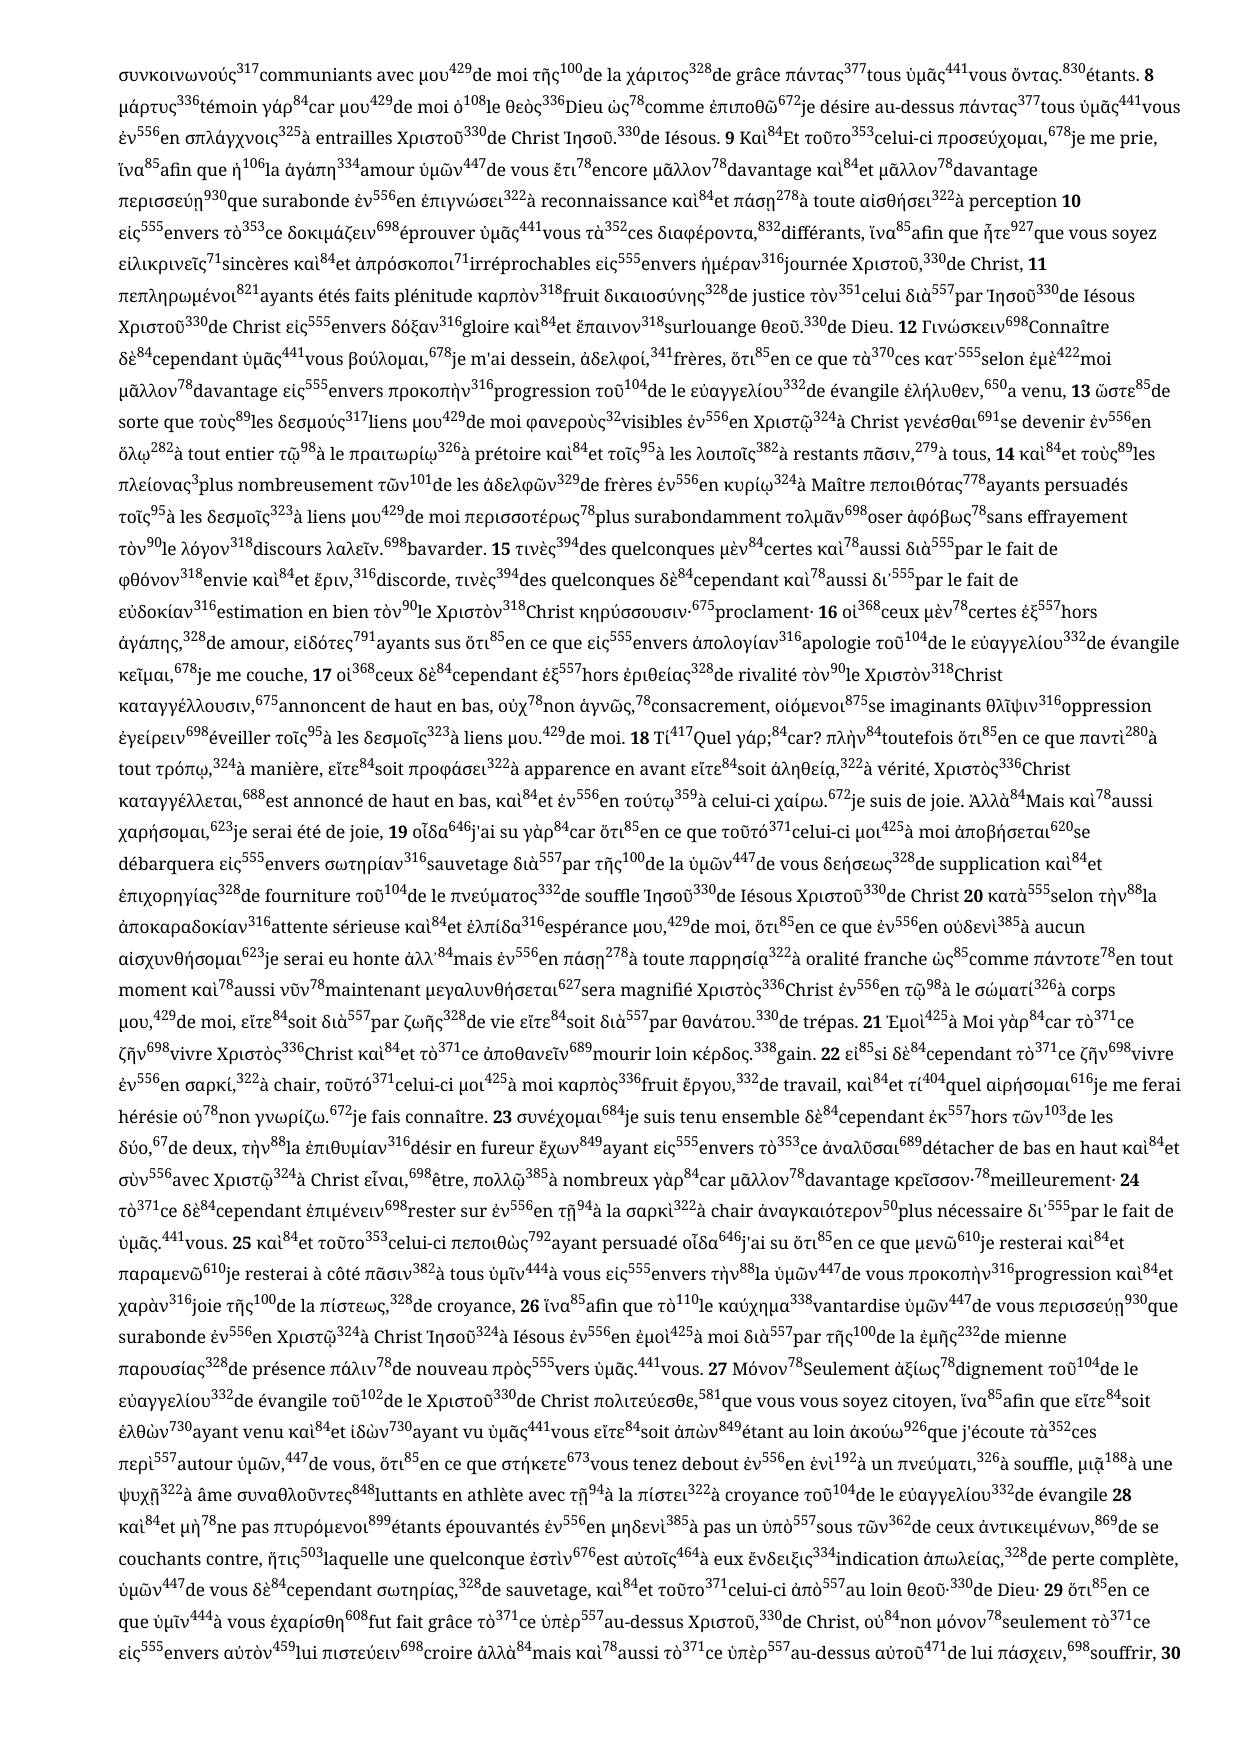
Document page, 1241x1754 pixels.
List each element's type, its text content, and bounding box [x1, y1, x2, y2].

text 1 Παῦλος336Paulus καὶ84et Τιμόθεος336Timotheos δοῦλοι335mâles esclaves Χριστοῦ330de Christ Ἰησοῦ330de Iésous πᾶσιν279à tous τοῖς95à les ἁγίοις59à saints ἐν556en Χριστῷ324à Christ Ἰησοῦ324à Iésous τοῖς356à ceux οὖσιν836à étants ἐν556en Φιλίπποις323à Philippes σὺν556avec ἐπισκόποις323à superviseurs καὶ84et διακόνοις,323à serviteurs, 2 χάρις334grâce ὑμῖν444à vous καὶ84et εἰρήνη334paix ἀπὸ557au loin θεοῦ330de Dieu πατρὸς330de père ἡμῶν428de nous καὶ84et κυρίου330de Maître Ἰησοῦ330de Iésous Χριστοῦ.330de Christ. 3 Εὐχαριστῶ672Je rends grâce τῷ96à le θεῷ324à Dieu μου429de moi ἐπὶ556sur πάσῃ278à toute τῇ94à la μνείᾳ322à mémoration ὑμῶν447de vous 4 πάντοτε78en tout moment ἐν556en πάσῃ278à toute δεήσει322à supplication μου429de moi ὑπὲρ557au-dessus πάντων388de tous ὑμῶν,447de vous, μετὰ557avec χαρᾶς328de joie τὴν88la δέησιν316supplication ποιούμενος,876se faisant, 5 ἐπὶ556sur τῇ94à la κοινωνίᾳ322à communion ὑμῶν447de vous εἰς555envers τὸ92le εὐαγγέλιον320évangile ἀπὸ557au loin τῆς100de la πρώτης214de première ἡμέρας328de journée ἄχρι560jusqu'à l'extrémité τοῦ363de celui νῦν,78maintenant, 6 πεποιθὼς792ayant persuadé αὐτὸ353même τοῦτο,145celui-ci, ὅτι85en ce que ὁ369celui ἐναρξάμενος749se ayant commencé dedans ἐν556en ὑμῖν444à vous ἔργον320travail ἀγαθὸν6bon ἐπιτελέσει614achèvera au-dessus ἄχρι560jusqu'à l'extrémité ἡμέρας328de journée Χριστοῦ330de Christ Ἰησοῦ·330de Iésous· 7 Καθώς78De haut en bas comme ἐστιν676est δίκαιον50juste ἐμοὶ425à moi τοῦτο353celui-ci φρονεῖν698penser ὑπὲρ557au-dessus πάντων388de tous ὑμῶν447de vous διὰ555par le fait de τὸ353ce ἔχειν698avoir με422moi ἐν556en τῇ254à la καρδίᾳ322à coeur ὑμᾶς,441vous, ἔν556en τε84et aussi τοῖς95à les δεσμοῖς323à liens μου429de moi καὶ84et ἐν556en τῇ94à la ἀπολογίᾳ322à apologie καὶ84et βεβαιώσει322à confirmation τοῦ104de le εὐαγγελίου332de évangile συνκοινωνούς317communiants avec μου429de moi τῆς100de la χάριτος328de grâce πάντας377tous ὑμᾶς441vous ὄντας.830étants. 8 μάρτυς336témoin γάρ84car μου429de moi ὁ108le θεὸς336Dieu ὡς78comme ἐπιποθῶ672je désire au-dessus πάντας377tous ὑμᾶς441vous ἐν556en σπλάγχνοις325à entrailles Χριστοῦ330de Christ Ἰησοῦ.330de Iésous. 9 Καὶ84Et τοῦτο353celui-ci προσεύχομαι,678je me prie, ἵνα85afin que ἡ106la ἀγάπη334amour ὑμῶν447de vous ἔτι78encore μᾶλλον78davantage καὶ84et μᾶλλον78davantage περισσεύῃ930que surabonde ἐν556en ἐπιγνώσει322à reconnaissance καὶ84et πάσῃ278à toute αἰσθήσει322à perception 10 εἰς555envers τὸ353ce δοκιμάζειν698éprouver ὑμᾶς441vous τὰ352ces διαφέροντα,832différants, ἵνα85afin que ἦτε927que vous soyez εἰλικρινεῖς71sincères καὶ84et ἀπρόσκοποι71irréprochables εἰς555envers ἡμέραν316journée Χριστοῦ,330de Christ, 11 πεπληρωμένοι821ayants étés faits plénitude καρπὸν318fruit δικαιοσύνης328de justice τὸν351celui διὰ557par Ἰησοῦ330de Iésous Χριστοῦ330de Christ εἰς555envers δόξαν316gloire καὶ84et ἔπαινον318surlouange θεοῦ.330de Dieu. 12 Γινώσκειν698Connaître δὲ84cependant ὑμᾶς441vous βούλομαι,678je m'ai dessein, ἀδελφοί,341frères, ὅτι85en ce que τὰ370ces κατ᾽555selon ἐμὲ422moi μᾶλλον78davantage εἰς555envers προκοπὴν316progression τοῦ104de le εὐαγγελίου332de évangile ἐλήλυθεν,650a venu, 13 ὥστε85de sorte que τοὺς89les δεσμούς317liens μου429de moi φανεροὺς32visibles ἐν556en Χριστῷ324à Christ γενέσθαι691se devenir ἐν556en ὅλῳ282à tout entier τῷ98à le πραιτωρίῳ326à prétoire καὶ84et τοῖς95à les λοιποῖς382à restants πᾶσιν,279à tous, 14 καὶ84et τοὺς89les πλείονας3plus nombreusement τῶν101de les ἀδελφῶν329de frères ἐν556en κυρίῳ324à Maître πεποιθότας778ayants persuadés τοῖς95à les δεσμοῖς323à liens μου429de moi περισσοτέρως78plus surabondamment τολμᾶν698oser ἀφόβως78sans effrayement τὸν90le λόγον318discours λαλεῖν.698bavarder. 15 τινὲς394des quelconques μὲν84certes καὶ78aussi διὰ555par le fait de φθόνον318envie καὶ84et ἔριν,316discorde, τινὲς394des quelconques δὲ84cependant καὶ78aussi δι᾽555par le fait de εὐδοκίαν316estimation en bien τὸν90le Χριστὸν318Christ κηρύσσουσιν·675proclament· 16 οἱ368ceux μὲν78certes ἐξ557hors ἀγάπης,328de amour, εἰδότες791ayants sus ὅτι85en ce que εἰς555envers ἀπολογίαν316apologie τοῦ104de le εὐαγγελίου332de évangile κεῖμαι,678je me couche, 17 οἱ368ceux δὲ84cependant ἐξ557hors ἐριθείας328de rivalité τὸν90le Χριστὸν318Christ καταγγέλλουσιν,675annoncent de haut en bas, οὐχ78non ἁγνῶς,78consacrement, οἰόμενοι875se imaginants θλῖψιν316oppression ἐγείρειν698éveiller τοῖς95à les δεσμοῖς323à liens μου.429de moi. 18 Τί417Quel γάρ;84car? πλὴν84toutefois ὅτι85en ce que παντὶ280à tout τρόπῳ,324à manière, εἴτε84soit προφάσει322à apparence en avant εἴτε84soit ἀληθείᾳ,322à vérité, Χριστὸς336Christ καταγγέλλεται,688est annoncé de haut en bas, καὶ84et ἐν556en τούτῳ359à celui-ci χαίρω.672je suis de joie. Ἀλλὰ84Mais καὶ78aussi χαρήσομαι,623je serai été de joie, 19 οἶδα646j'ai su γὰρ84car ὅτι85en ce que τοῦτό371celui-ci μοι425à moi ἀποβήσεται620se débarquera εἰς555envers σωτηρίαν316sauvetage διὰ557par τῆς100de la ὑμῶν447de vous δεήσεως328de supplication καὶ84et ἐπιχορηγίας328de fourniture τοῦ104de le πνεύματος332de souffle Ἰησοῦ330de Iésous Χριστοῦ330de Christ 20 κατὰ555selon τὴν88la ἀποκαραδοκίαν316attente sérieuse καὶ84et ἐλπίδα316espérance μου,429de moi, ὅτι85en ce que ἐν556en οὐδενὶ385à aucun αἰσχυνθήσομαι623je serai eu honte ἀλλ᾽84mais ἐν556en πάσῃ278à toute παρρησίᾳ322à oralité franche ὡς85comme πάντοτε78en tout moment καὶ78aussi νῦν78maintenant μεγαλυνθήσεται627sera magnifié Χριστὸς336Christ ἐν556en τῷ98à le σώματί326à corps μου,429de moi, εἴτε84soit διὰ557par ζωῆς328de vie εἴτε84soit διὰ557par θανάτου.330de trépas. 21 Ἐμοὶ425à Moi γὰρ84car τὸ371ce ζῆν698vivre Χριστὸς336Christ καὶ84et τὸ371ce ἀποθανεῖν689mourir loin κέρδος.338gain. 22 εἰ85si δὲ84cependant τὸ371ce ζῆν698vivre ἐν556en σαρκί,322à chair, τοῦτό371celui-ci μοι425à moi καρπὸς336fruit ἔργου,332de travail, καὶ84et τί404quel αἱρήσομαι616je me ferai hérésie οὐ78non γνωρίζω.672je fais connaître. 23 συνέχομαι684je suis tenu ensemble δὲ84cependant ἐκ557hors τῶν103de les δύο,67de deux, τὴν88la ἐπιθυμίαν316désir en fureur ἔχων849ayant εἰς555envers τὸ353ce ἀναλῦσαι689détacher de bas en haut καὶ84et σὺν556avec Χριστῷ324à Christ εἶναι,698être, πολλῷ385à nombreux γὰρ84car μᾶλλον78davantage κρεῖσσον·78meilleurement· 24 τὸ371ce δὲ84cependant ἐπιμένειν698rester sur ἐν556en τῇ94à la σαρκὶ322à chair ἀναγκαιότερον50plus nécessaire δι᾽555par le fait de ὑμᾶς.441vous. 25 καὶ84et τοῦτο353celui-ci πεποιθὼς792ayant persuadé οἶδα646j'ai su ὅτι85en ce que μενῶ610je resterai καὶ84et παραμενῶ610je resterai à côté πᾶσιν382à tous ὑμῖν444à vous εἰς555envers τὴν88la ὑμῶν447de vous προκοπὴν316progression καὶ84et χαρὰν316joie τῆς100de la πίστεως,328de croyance, 26 ἵνα85afin que τὸ110le καύχημα338vantardise ὑμῶν447de vous περισσεύῃ930que surabonde ἐν556en Χριστῷ324à Christ Ἰησοῦ324à Iésous ἐν556en ἐμοὶ425à moi διὰ557par τῆς100de la ἐμῆς232de mienne παρουσίας328de présence πάλιν78de nouveau πρὸς555vers ὑμᾶς.441vous. 27 Μόνον78Seulement ἀξίως78dignement τοῦ104de le εὐαγγελίου332de évangile τοῦ102de le Χριστοῦ330de Christ πολιτεύεσθε,581que vous vous soyez citoyen, ἵνα85afin que εἴτε84soit ἐλθὼν730ayant venu καὶ84et ἰδὼν730ayant vu ὑμᾶς441vous εἴτε84soit ἀπὼν849étant au loin ἀκούω926que j'écoute τὰ352ces περὶ557autour ὑμῶν,447de vous, ὅτι85en ce que στήκετε673vous tenez debout ἐν556en ἑνὶ192à un πνεύματι,326à souffle, μιᾷ188à une ψυχῇ322à âme συναθλοῦντες848luttants en athlète avec τῇ94à la πίστει322à croyance τοῦ104de le εὐαγγελίου332de évangile 28 καὶ84et μὴ78ne pas πτυρόμενοι899étants épouvantés ἐν556en μηδενὶ385à pas un ὑπὸ557sous τῶν362de ceux ἀντικειμένων,869de se couchants contre, ἥτις503laquelle une quelconque ἐστὶν676est αὐτοῖς464à eux ἔνδειξις334indication ἀπωλείας,328de perte complète, ὑμῶν447de vous δὲ84cependant σωτηρίας,328de sauvetage, καὶ84et τοῦτο371celui-ci ἀπὸ557au loin θεοῦ·330de Dieu· 29 ὅτι85en ce que ὑμῖν444à vous ἐχαρίσθη608fut fait grâce τὸ371ce ὑπὲρ557au-dessus Χριστοῦ,330de Christ, οὐ84non μόνον78seulement τὸ371ce εἰς555envers αὐτὸν459lui πιστεύειν698croire ἀλλὰ84mais καὶ78aussi τὸ371ce ὑπὲρ557au-dessus αὐτοῦ471de lui πάσχειν,698souffrir, 30 τὸν90le αὐτὸν143même ἀγῶνα318combat ἔχοντες,848ayants, οἷον487tel que εἴδετε591vous vîtes ἐν556en ἐμοὶ425à moi καὶ84et νῦν78maintenant ἀκούετε673vous écoutez ἐν556en ἐμοί.425à moi. [118, 59, 1181, 1665]
